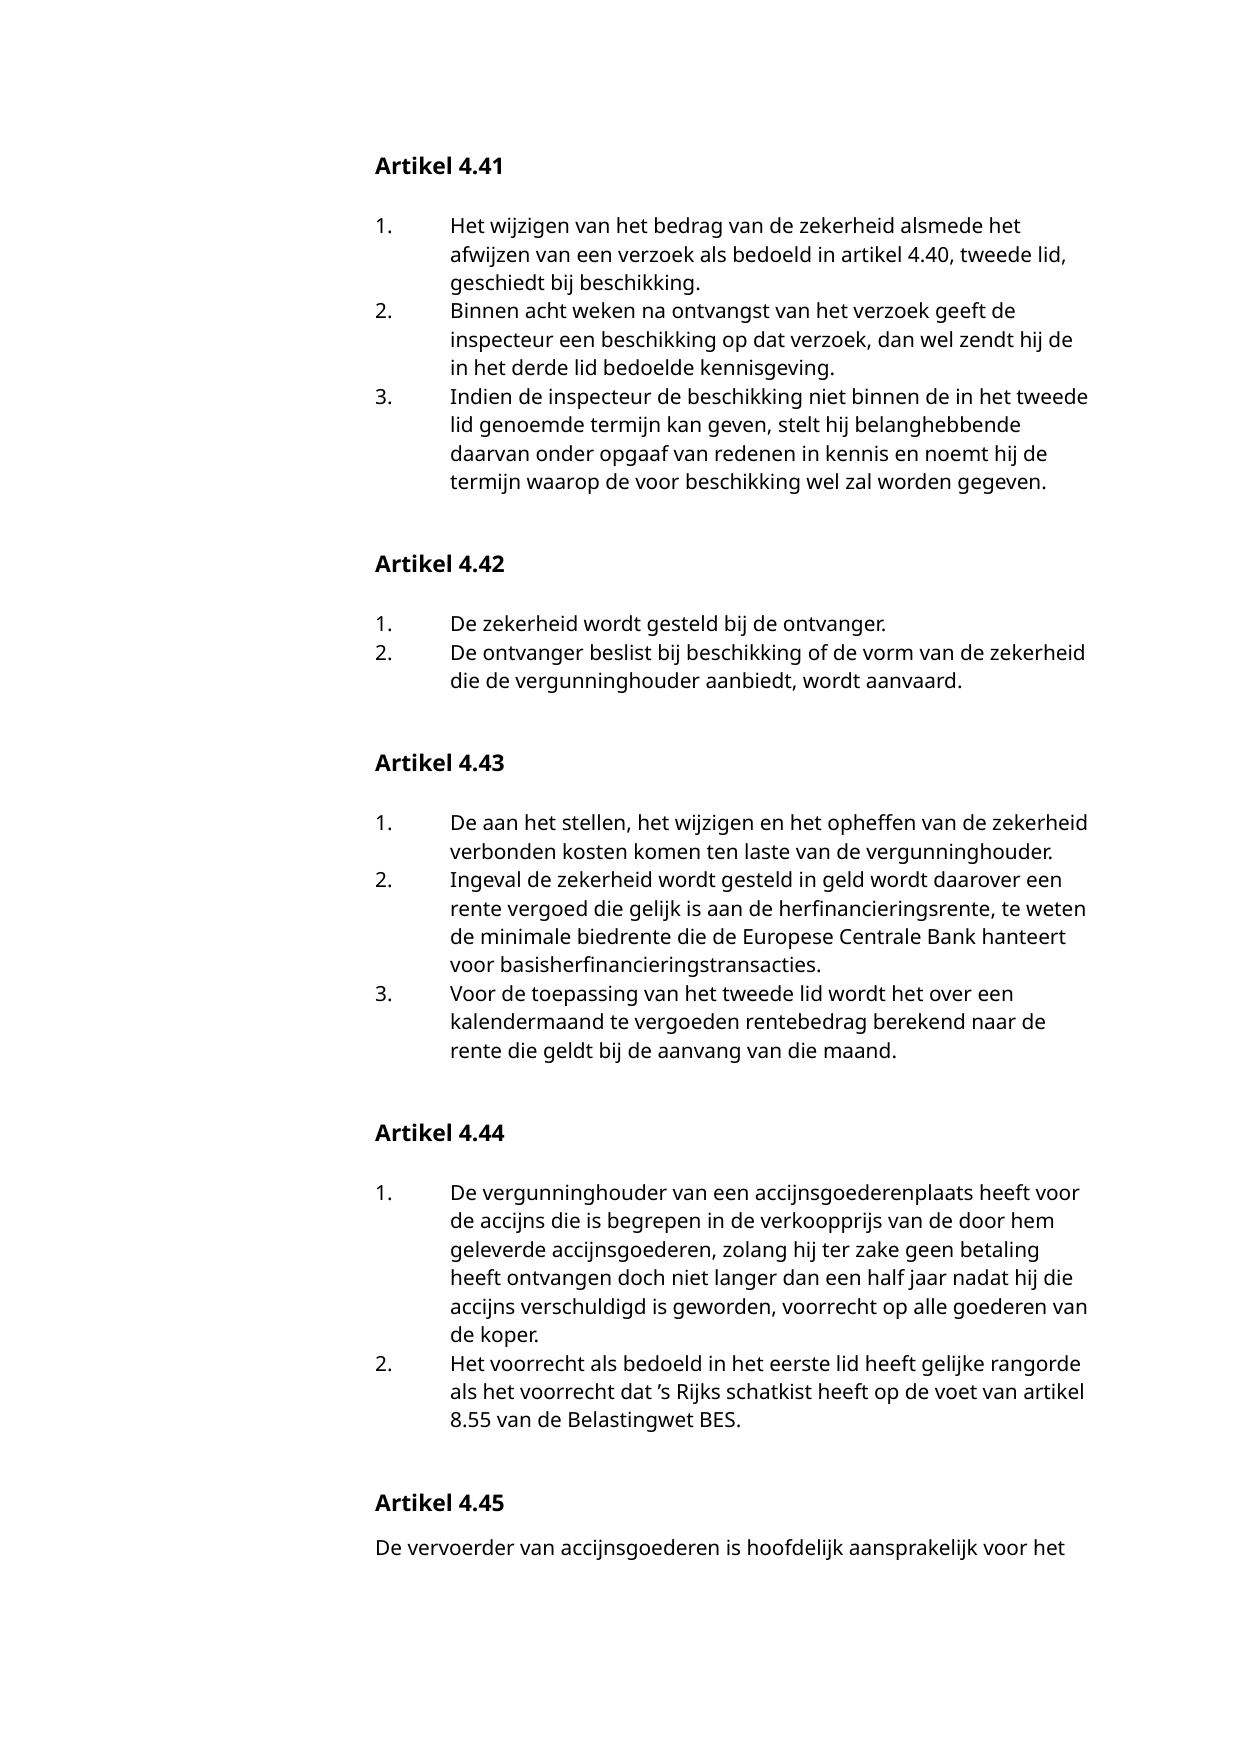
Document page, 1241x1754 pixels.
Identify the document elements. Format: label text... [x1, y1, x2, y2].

list Indien de inspecteur de beschikking niet binnen de in het tweede lid genoemde termijn kan geven, stelt hij belanghebbende daarvan onder opgaaf van redenen in kennis en noemt hij de termijn waarop de voor beschikking wel zal worden gegeven. [375, 382, 1090, 496]
text De vervoerder van accijnsgoederen is hoofdelijk aansprakelijk voor het [375, 1533, 1090, 1561]
subtitle Artikel 4.44 [375, 1117, 1090, 1148]
subtitle Artikel 4.42 [375, 548, 1090, 579]
list De zekerheid wordt gesteld bij de ontvanger. [375, 609, 1090, 638]
list Voor de toepassing van het tweede lid wordt het over een kalendermaand te vergoeden rentebedrag berekend naar de rente die geldt bij de aanvang van die maand. [375, 979, 1090, 1064]
list De ontvanger beslist bij beschikking of de vorm van de zekerheid die de vergunninghouder aanbiedt, wordt aanvaard. [375, 638, 1090, 695]
list Het voorrecht als bedoeld in het eerste lid heeft gelijke rangorde als het voorrecht dat ’s Rijks schatkist heeft op de voet van artikel 8.55 van de Belastingwet BES. [375, 1349, 1090, 1434]
list De vergunninghouder van een accijnsgoederenplaats heeft voor de accijns die is begrepen in de verkoopprijs van de door hem geleverde accijnsgoederen, zolang hij ter zake geen betaling heeft ontvangen doch niet langer dan een half jaar nadat hij die accijns verschuldigd is geworden, voorrecht op alle goederen van de koper. [375, 1178, 1090, 1349]
subtitle Artikel 4.43 [375, 747, 1090, 778]
list De aan het stellen, het wijzigen en het opheffen van de zekerheid verbonden kosten komen ten laste van de vergunninghouder. [375, 808, 1090, 865]
subtitle Artikel 4.45 [375, 1487, 1090, 1518]
list Binnen acht weken na ontvangst van het verzoek geeft de inspecteur een beschikking op dat verzoek, dan wel zendt hij de in het derde lid bedoelde kennisgeving. [375, 297, 1090, 382]
subtitle Artikel 4.41 [375, 150, 1090, 181]
list Het wijzigen van het bedrag van de zekerheid alsmede het afwijzen van een verzoek als bedoeld in artikel 4.40, tweede lid, geschiedt bij beschikking. [375, 211, 1090, 297]
list Ingeval de zekerheid wordt gesteld in geld wordt daarover een rente vergoed die gelijk is aan de herfinancieringsrente, te weten de minimale biedrente die de Europese Centrale Bank hanteert voor basisherfinancieringstransacties. [375, 865, 1090, 979]
